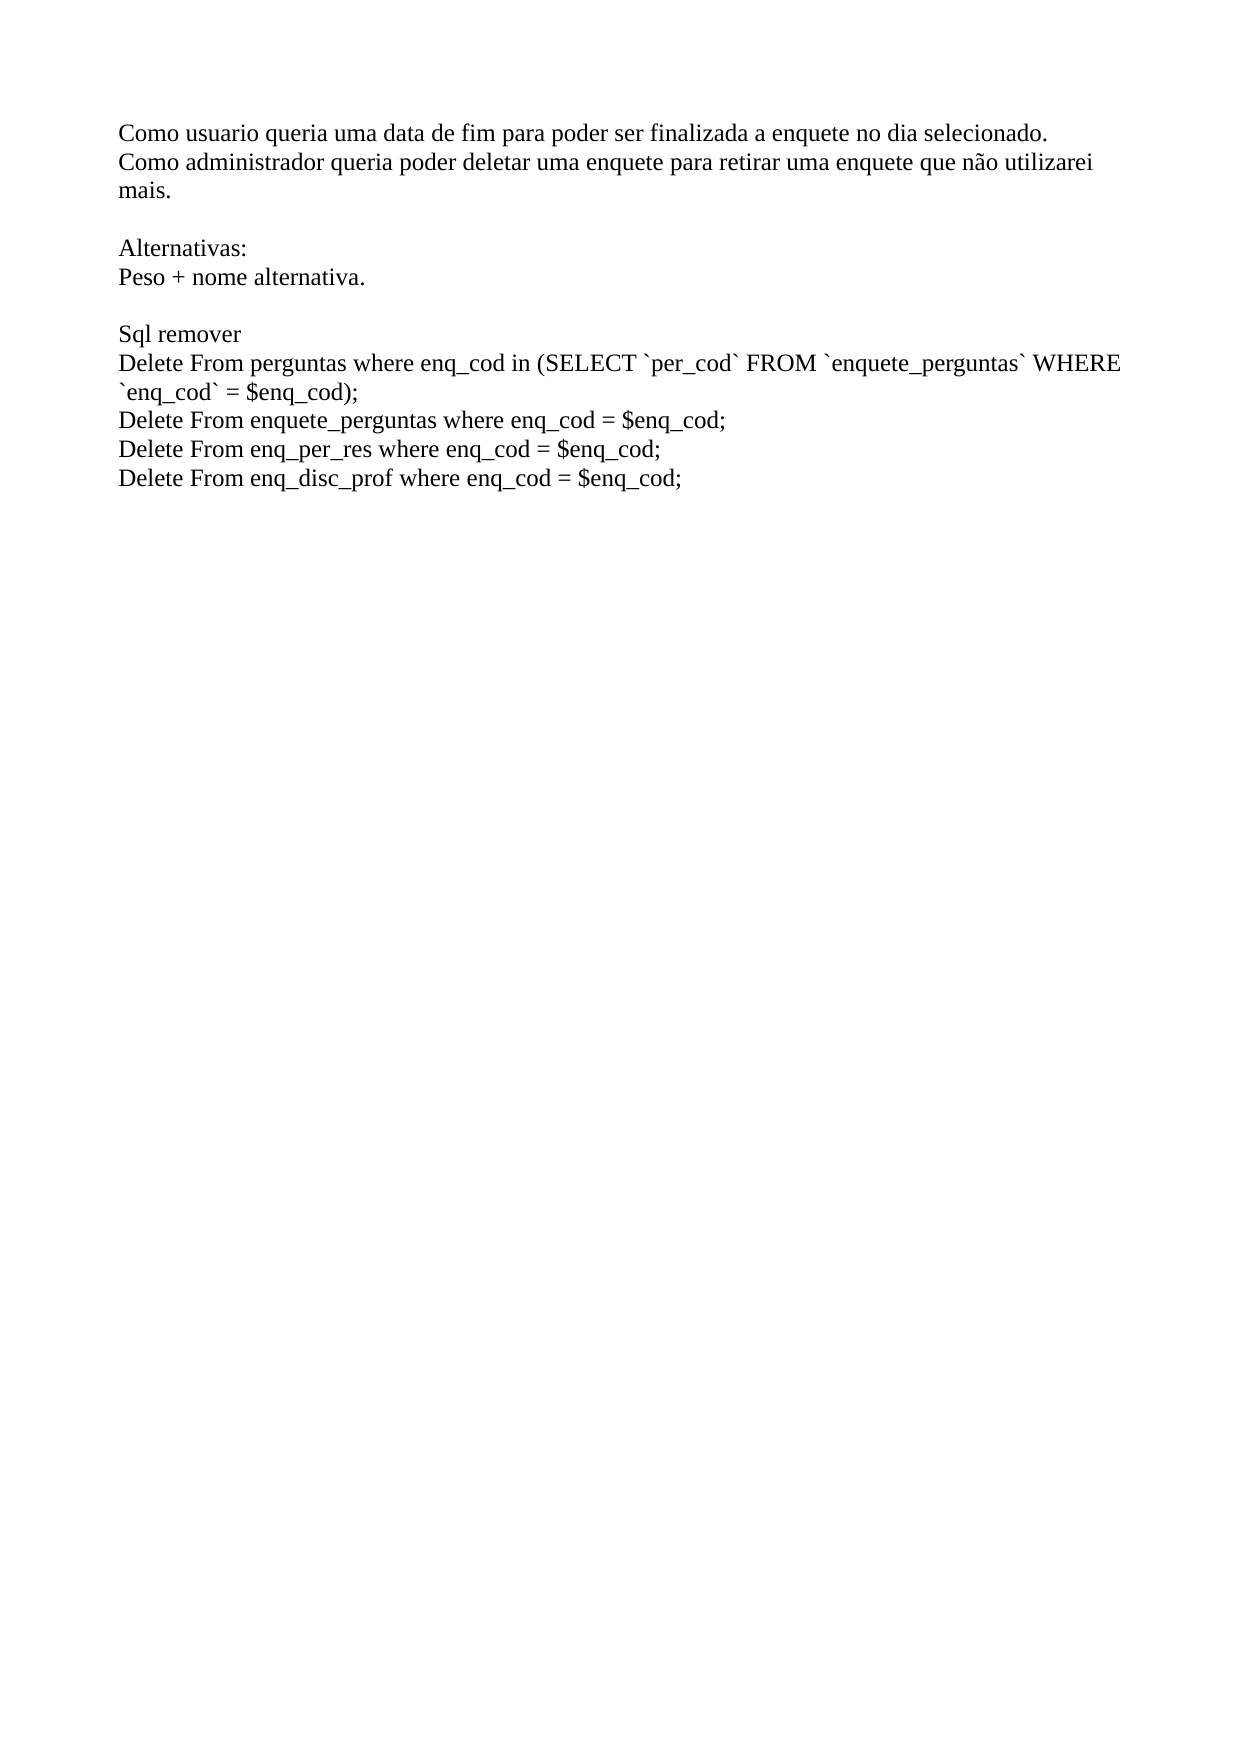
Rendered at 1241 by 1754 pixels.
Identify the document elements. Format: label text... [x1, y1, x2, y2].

text Como usuario queria uma data de fim para poder ser finalizada a enquete no dia selecionado. [118, 118, 1122, 147]
text Alternativas: [118, 233, 1122, 262]
text Como administrador queria poder deletar uma enquete para retirar uma enquete que não utilizarei mais. [118, 147, 1122, 204]
text Delete From enquete_perguntas where enq_cod = $enq_cod; [118, 406, 1122, 434]
text Delete From enq_per_res where enq_cod = $enq_cod; [118, 434, 1122, 463]
text Peso + nome alternativa. [118, 262, 1122, 291]
text Delete From perguntas where enq_cod in (SELECT `per_cod` FROM `enquete_perguntas` WHERE `enq_cod` = $enq_cod); [118, 348, 1122, 406]
text Sql remover [118, 319, 1122, 348]
text Delete From enq_disc_prof where enq_cod = $enq_cod; [118, 463, 1122, 492]
